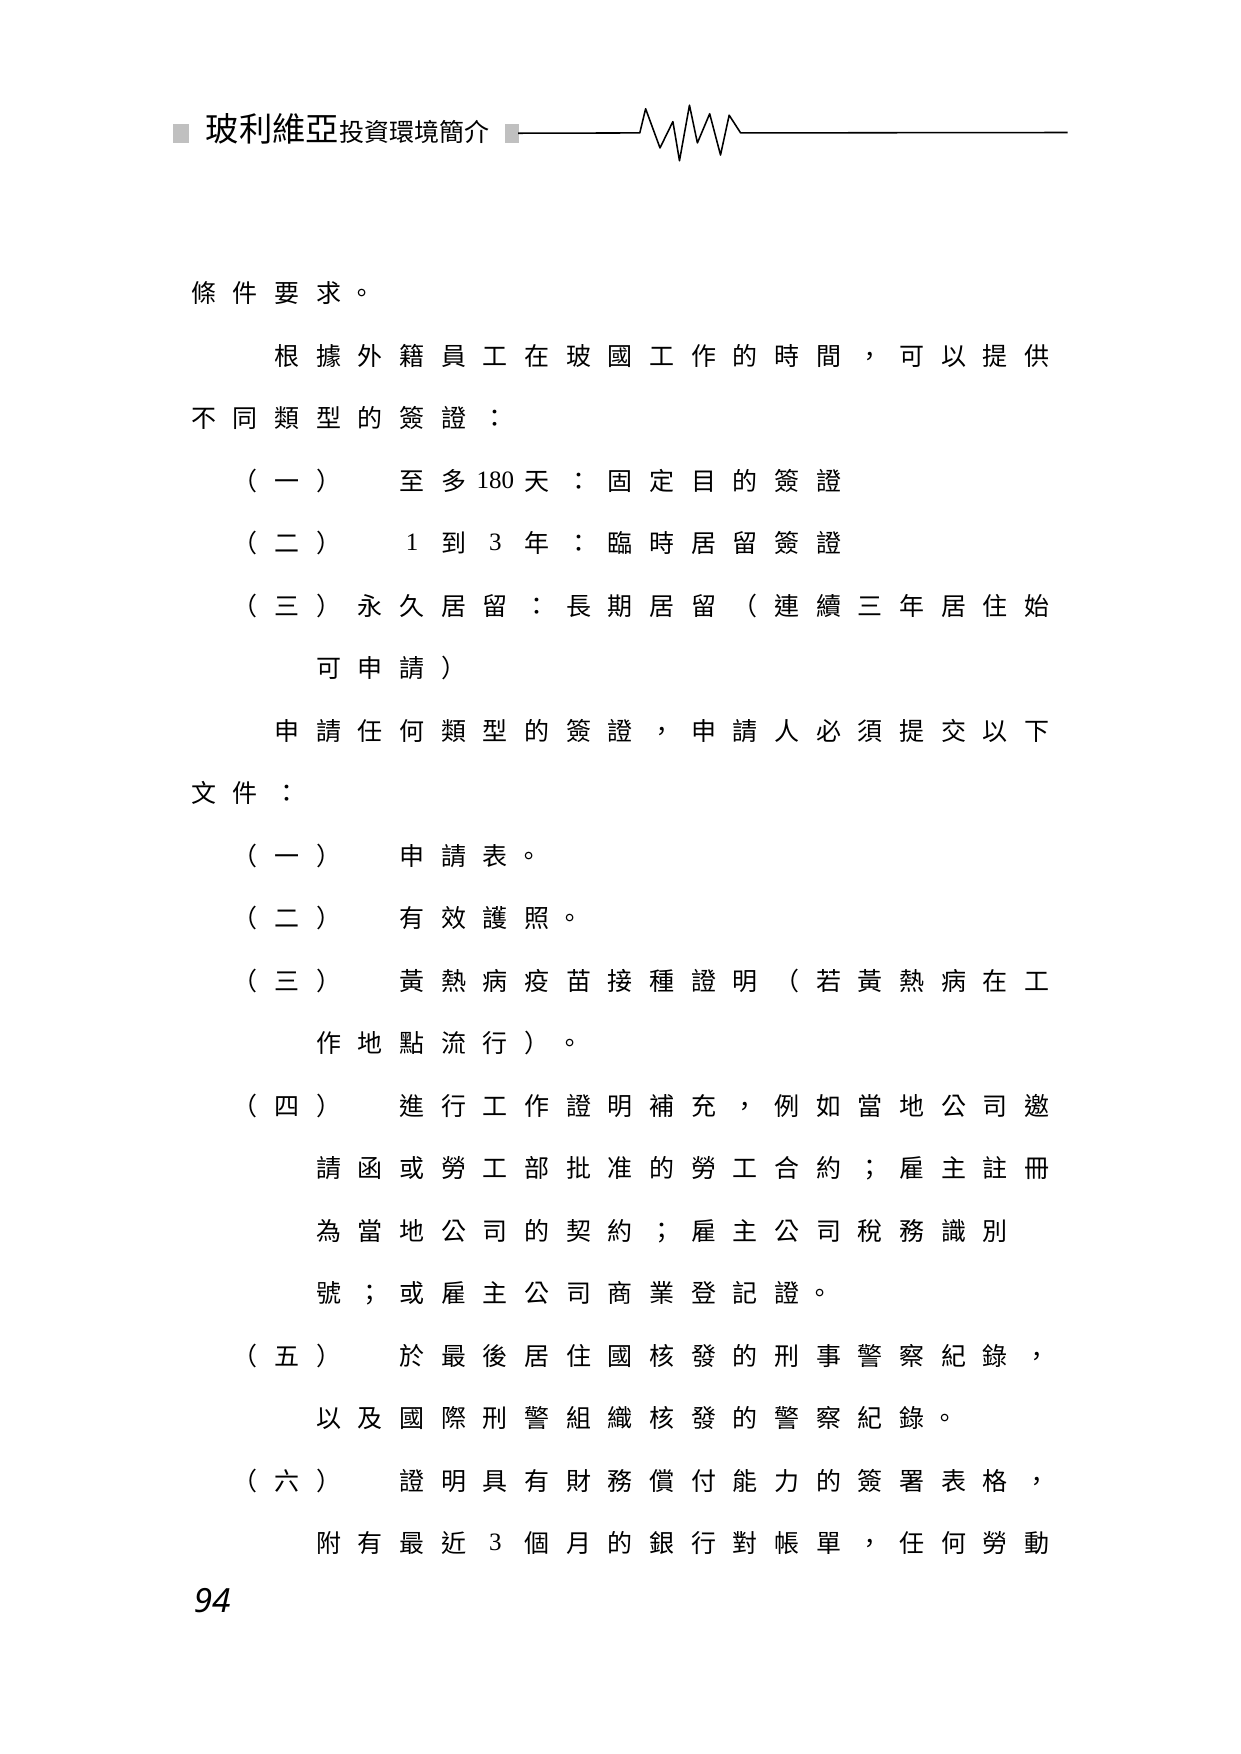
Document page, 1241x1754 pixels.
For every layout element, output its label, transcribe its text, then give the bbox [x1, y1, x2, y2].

text （二） 1到3年：臨時居留簽證 [207, 500, 1058, 563]
text 條件要求。 [183, 250, 1058, 313]
text 申請任何類型的簽證，申請人必須提交以下文件： [183, 688, 1058, 813]
text （一） 申請表。 [207, 813, 1058, 875]
text （三） 黃熱病疫苗接種證明（若黃熱病在工作地點流行）。 [207, 938, 1058, 1063]
text （一） 至多180天：固定目的簽證 [207, 438, 1058, 500]
text （三）永久居留：長期居留（連續三年居住始可申請） [207, 563, 1058, 688]
text （二） 有效護照。 [207, 875, 1058, 938]
text （六） 證明具有財務償付能力的簽署表格，附有最近3個月的銀行對帳單，任何勞動 [207, 1438, 1058, 1563]
text 根據外籍員工在玻國工作的時間，可以提供不同類型的簽證： [183, 313, 1058, 438]
text （五） 於最後居住國核發的刑事警察紀錄，以及國際刑警組織核發的警察紀錄。 [207, 1313, 1058, 1438]
text （四） 進行工作證明補充，例如當地公司邀請函或勞工部批准的勞工合約；雇主註冊為當地公司的契約；雇主公司稅務識別號；或雇主公司商業登記證。 [207, 1063, 1058, 1313]
